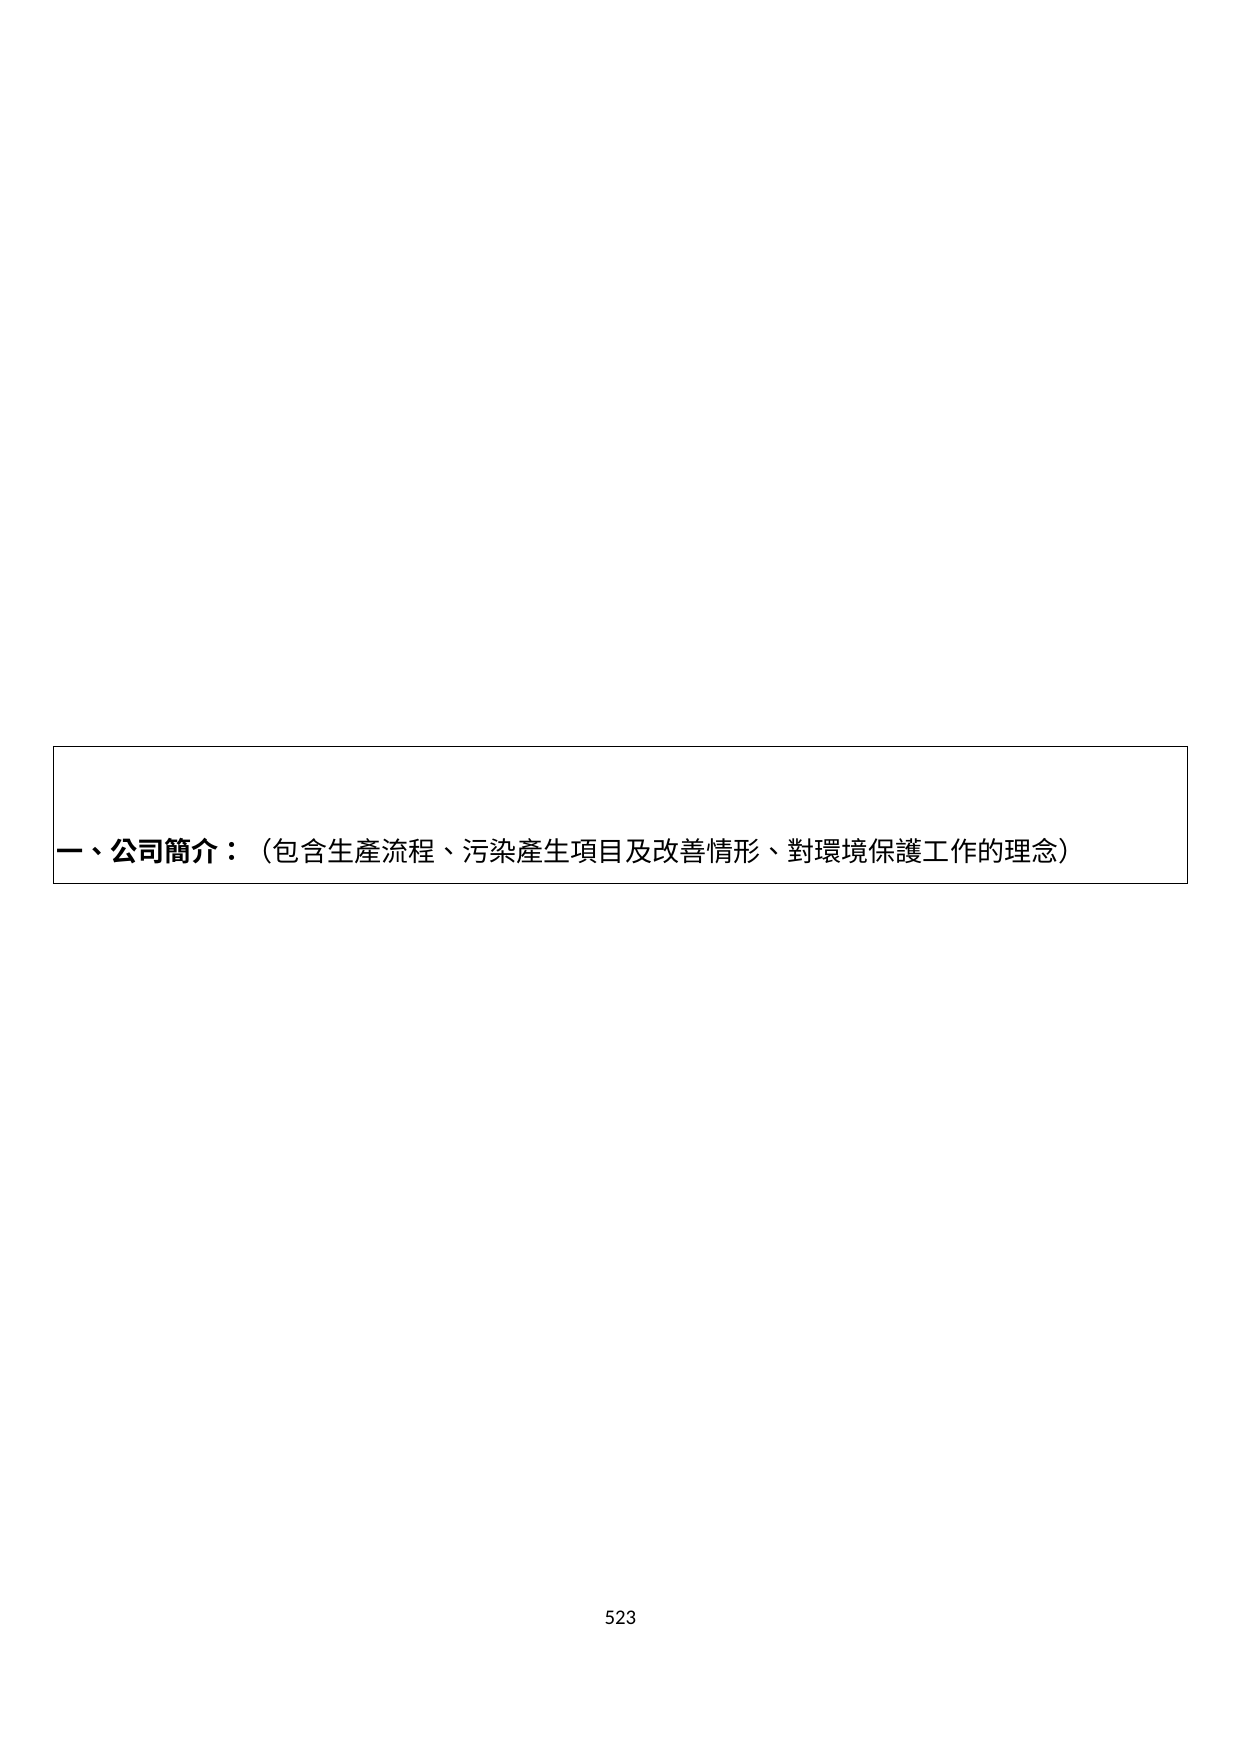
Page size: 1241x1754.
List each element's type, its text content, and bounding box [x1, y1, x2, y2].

table_header 一、公司簡介：（包含生產流程、污染產生項目及改善情形、對環境保護工作的理念） [54, 747, 1187, 883]
